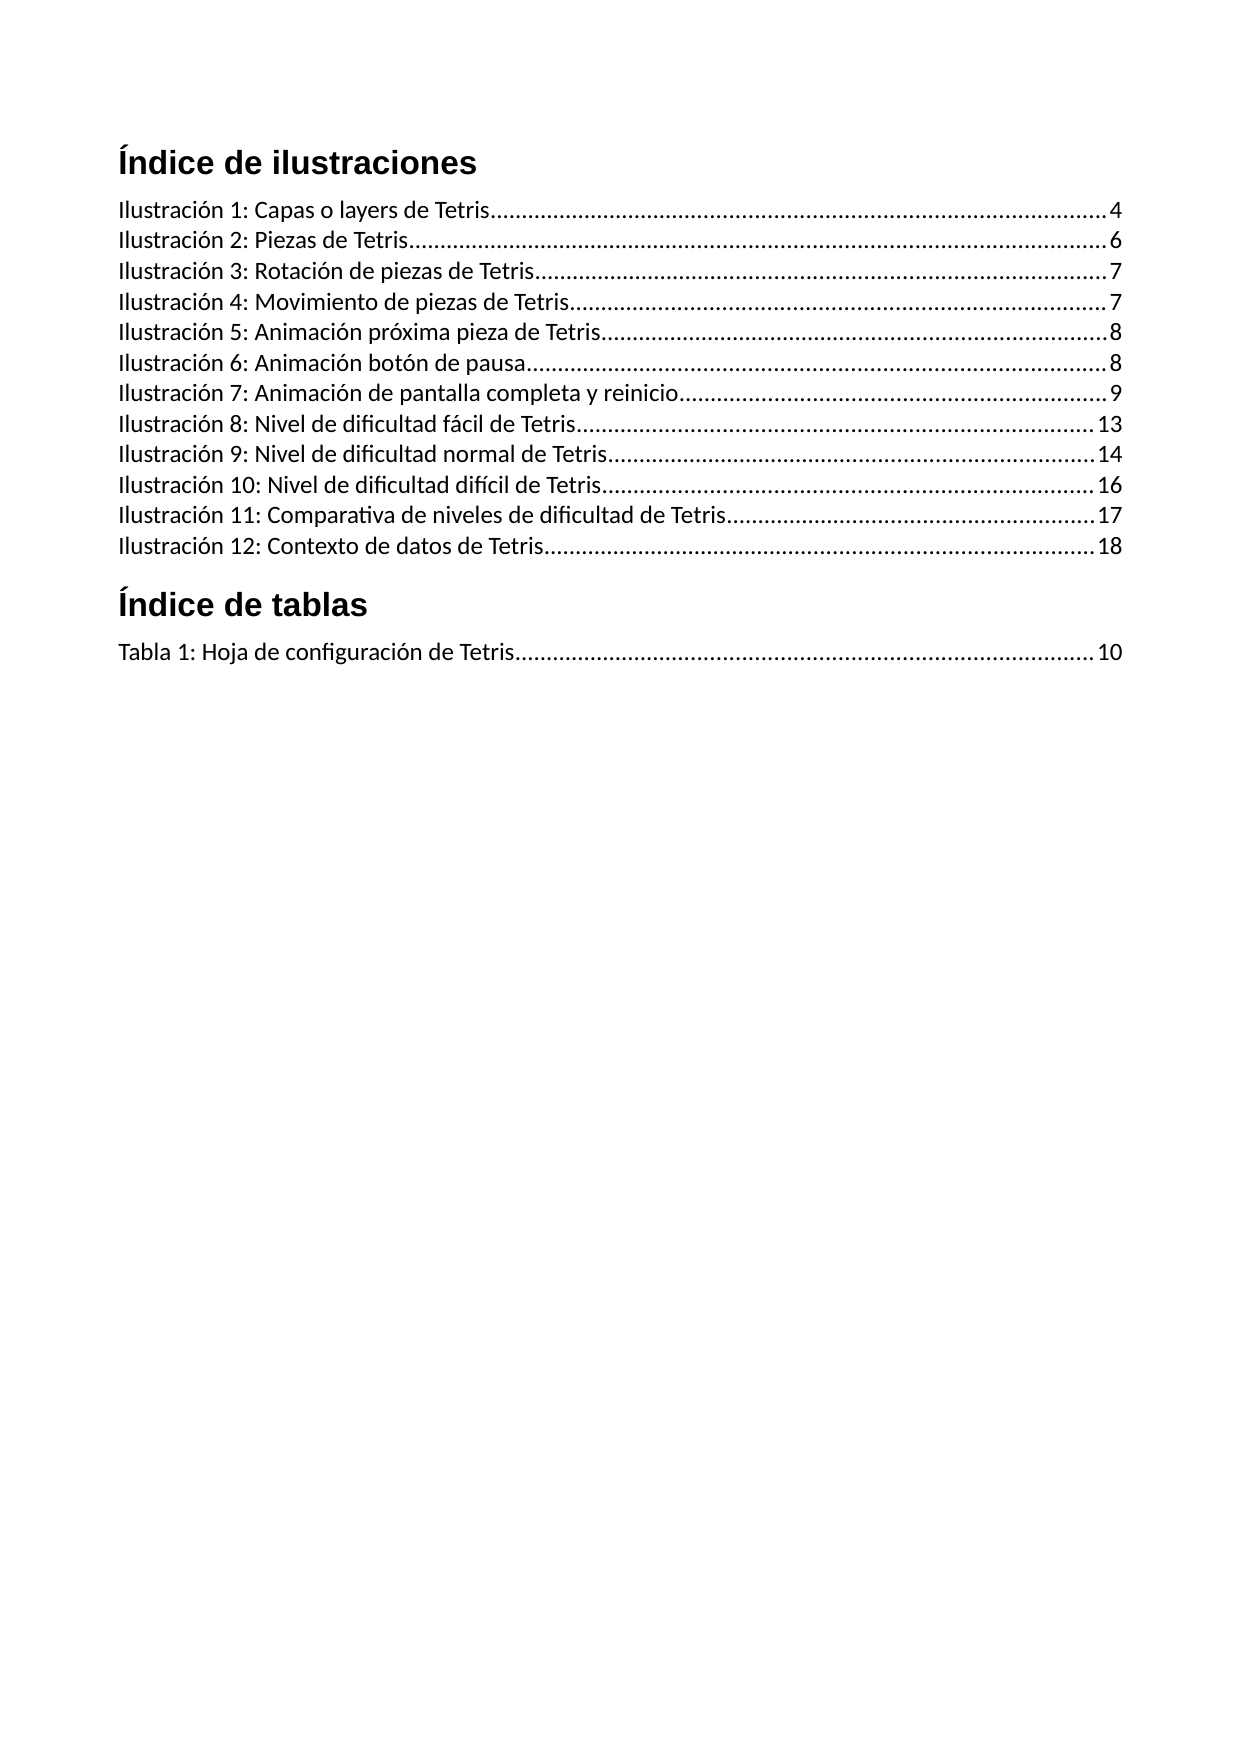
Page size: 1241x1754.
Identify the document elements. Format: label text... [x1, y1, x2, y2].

subtitle Índice de ilustraciones [118, 143, 1122, 182]
text Ilustración 5: Animación próxima pieza de Tetris 8 [118, 316, 1122, 347]
text Ilustración 4: Movimiento de piezas de Tetris 7 [118, 286, 1122, 316]
text Ilustración 1: Capas o layers de Tetris 4 [118, 194, 1122, 224]
text Ilustración 6: Animación botón de pausa 8 [118, 347, 1122, 377]
subtitle Índice de tablas [118, 585, 1122, 624]
text Ilustración 2: Piezas de Tetris 6 [118, 224, 1122, 255]
text Ilustración 11: Comparativa de niveles de dificultad de Tetris 17 [118, 499, 1122, 530]
text Ilustración 7: Animación de pantalla completa y reinicio 9 [118, 377, 1122, 408]
text Ilustración 9: Nivel de dificultad normal de Tetris 14 [118, 438, 1122, 469]
text Tabla 1: Hoja de configuración de Tetris 10 [118, 636, 1122, 667]
text Ilustración 8: Nivel de dificultad fácil de Tetris 13 [118, 408, 1122, 438]
text Ilustración 10: Nivel de dificultad difícil de Tetris 16 [118, 469, 1122, 499]
text Ilustración 3: Rotación de piezas de Tetris 7 [118, 255, 1122, 286]
text Ilustración 12: Contexto de datos de Tetris 18 [118, 530, 1122, 560]
